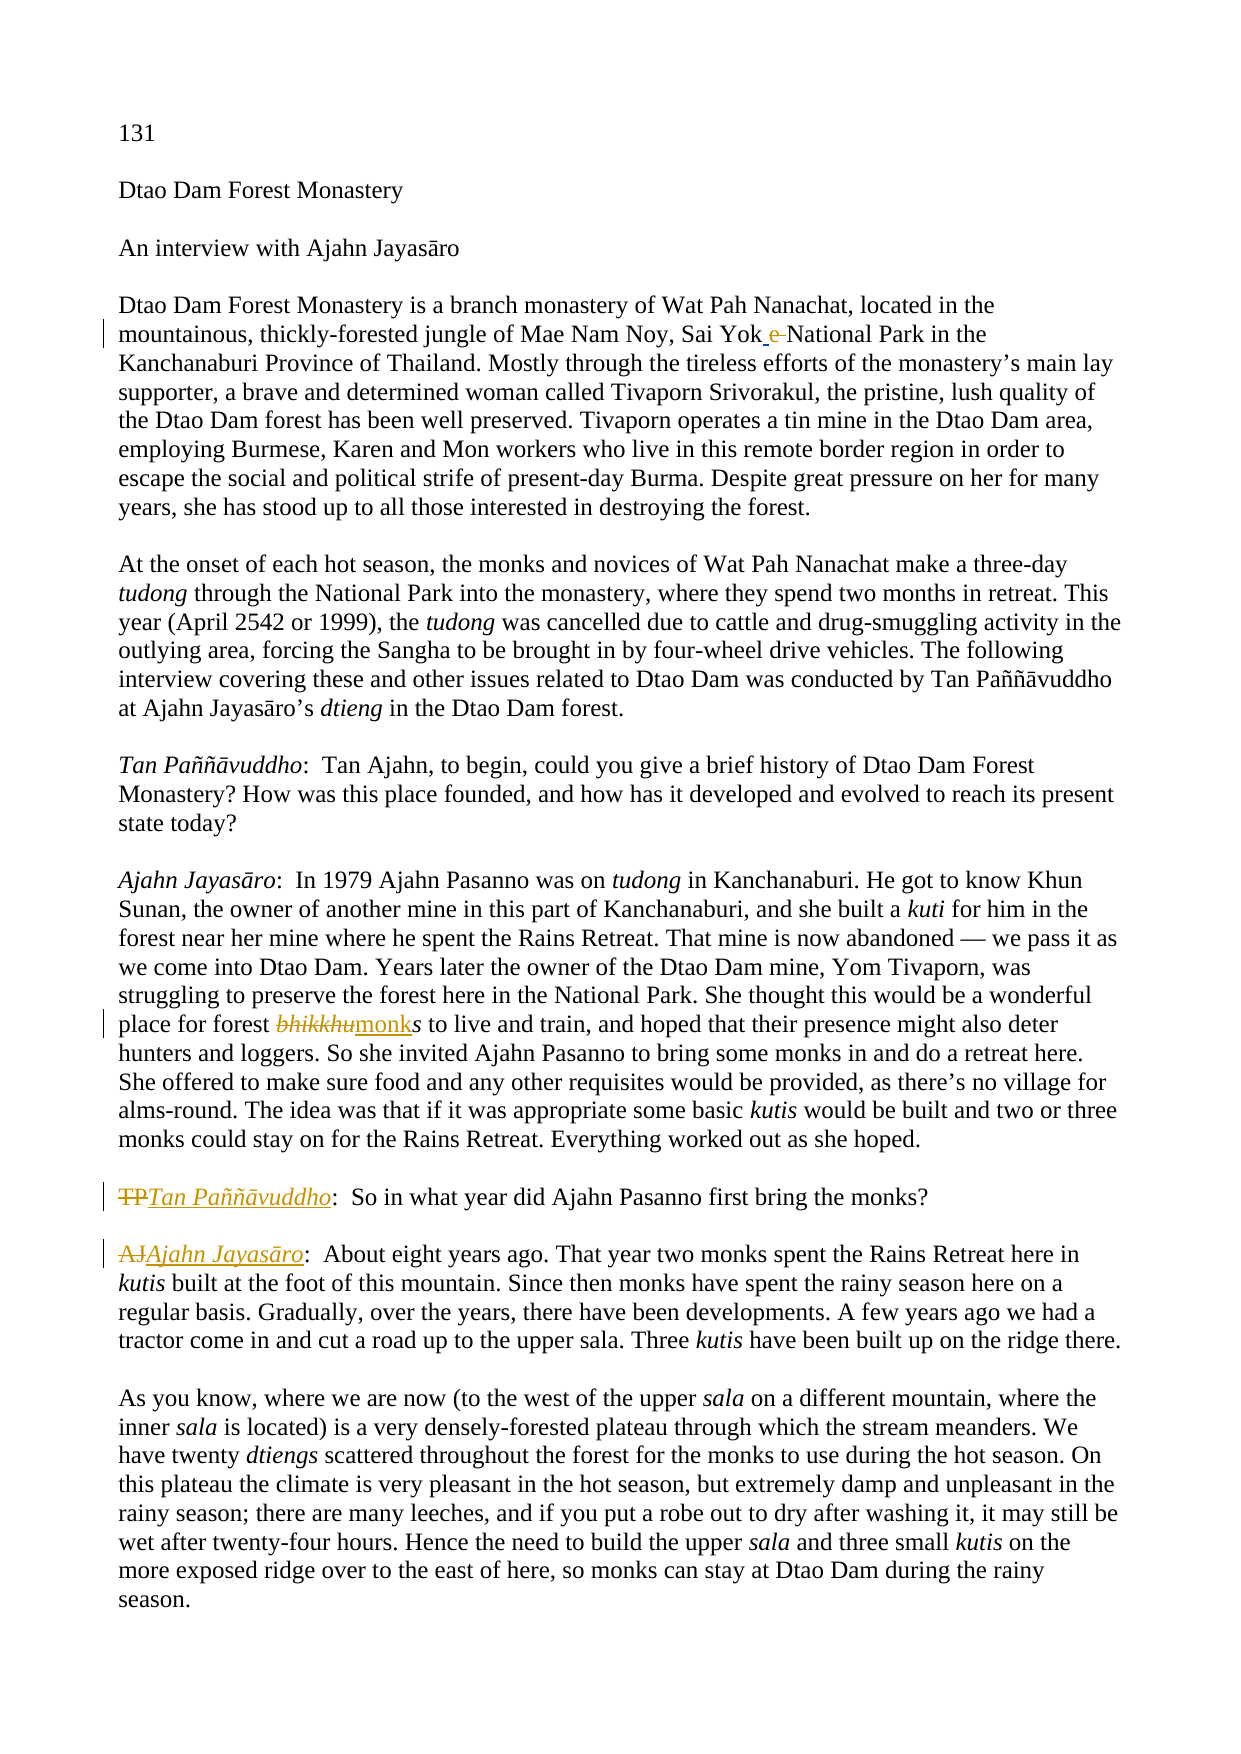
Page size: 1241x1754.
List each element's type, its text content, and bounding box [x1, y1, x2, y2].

text Ajahn Jayasāro‎: About eight years ago. That year two monks spent the Rains Retreat here in kutis built at the foot of this mountain. Since then monks have spent the rainy season here on a regular basis. Gradually, over the years, there have been developments. A few years ago we had a tractor come in and cut a road up to the upper sala. Three kutis have been built up on the ridge there. [118, 1239, 1122, 1354]
text As you know, where we are now (to the west of the upper sala on a different mountain, where the inner sala is located) is a very densely-forested plateau through which the stream meanders. We have twenty dtiengs scattered throughout the forest for the monks to use during the hot season. On this plateau the climate is very pleasant in the hot season, but extremely damp and unpleasant in the rainy season; there are many leeches, and if you put a robe out to dry after washing it, it may still be wet after twenty-four hours. Hence the need to build the upper sala and three small kutis on the more exposed ridge over to the east of here, so monks can stay at Dtao Dam during the rainy season. [118, 1383, 1122, 1613]
text Tan Paññāvuddho: So in what year did Ajahn Pasanno first bring the monks? [118, 1182, 1122, 1211]
text An interview with Ajahn Jayasāro [118, 233, 1122, 262]
text Ajahn Jayasāro: In 1979 Ajahn Pasanno was on tudong in Kanchanaburi. He got to know Khun Sunan, the owner of another mine in this part of Kanchanaburi, and she built a kuti for him in the forest near her mine where he spent the Rains Retreat. That mine is now abandoned — we pass it as we come into Dtao Dam. Years later the owner of the Dtao Dam mine, Yom Tivaporn, was struggling to preserve the forest here in the National Park. She thought this would be a wonderful place for forest monks to live and train, and hoped that their presence might also deter hunters and loggers. So she invited Ajahn Pasanno to bring some monks in and do a retreat here. She offered to make sure food and any other requisites would be provided, as there’s no village for alms-round. The idea was that if it was appropriate some basic kutis would be built and two or three monks could stay on for the Rains Retreat. Everything worked out as she hoped. [118, 866, 1122, 1153]
text Dtao Dam Forest Monastery is a branch monastery of Wat Pah Nanachat, located in the mountainous, thickly-forested jungle of Mae Nam Noy, Sai Yok National Park in the Kanchanaburi Province of Thailand. Mostly through the tireless efforts of the monastery’s main lay supporter, a brave and determined woman called Tivaporn Srivorakul, the pristine, lush quality of the Dtao Dam forest has been well preserved. Tivaporn operates a tin mine in the Dtao Dam area, employing Burmese, Karen and Mon workers who live in this remote border region in order to escape the social and political strife of present-day Burma. Despite great pressure on her for many years, she has stood up to all those interested in destroying the forest. [118, 291, 1122, 521]
text Tan Paññāvuddho: Tan Ajahn, to begin, could you give a brief history of Dtao Dam Forest Monastery? How was this place founded, and how has it developed and evolved to reach its present state today? [118, 751, 1122, 837]
text Dtao Dam Forest Monastery [118, 176, 1122, 204]
text At the onset of each hot season, the monks and novices of Wat Pah Nanachat make a three-day tudong through the National Park into the monastery, where they spend two months in retreat. This year (April 2542 or 1999), the tudong was cancelled due to cattle and drug-smuggling activity in the outlying area, forcing the Sangha to be brought in by four-wheel drive vehicles. The following interview covering these and other issues related to Dtao Dam was conducted by Tan Paññāvuddho at Ajahn Jayasāro’s dtieng in the Dtao Dam forest. [118, 549, 1122, 722]
text 131 [118, 118, 1122, 147]
